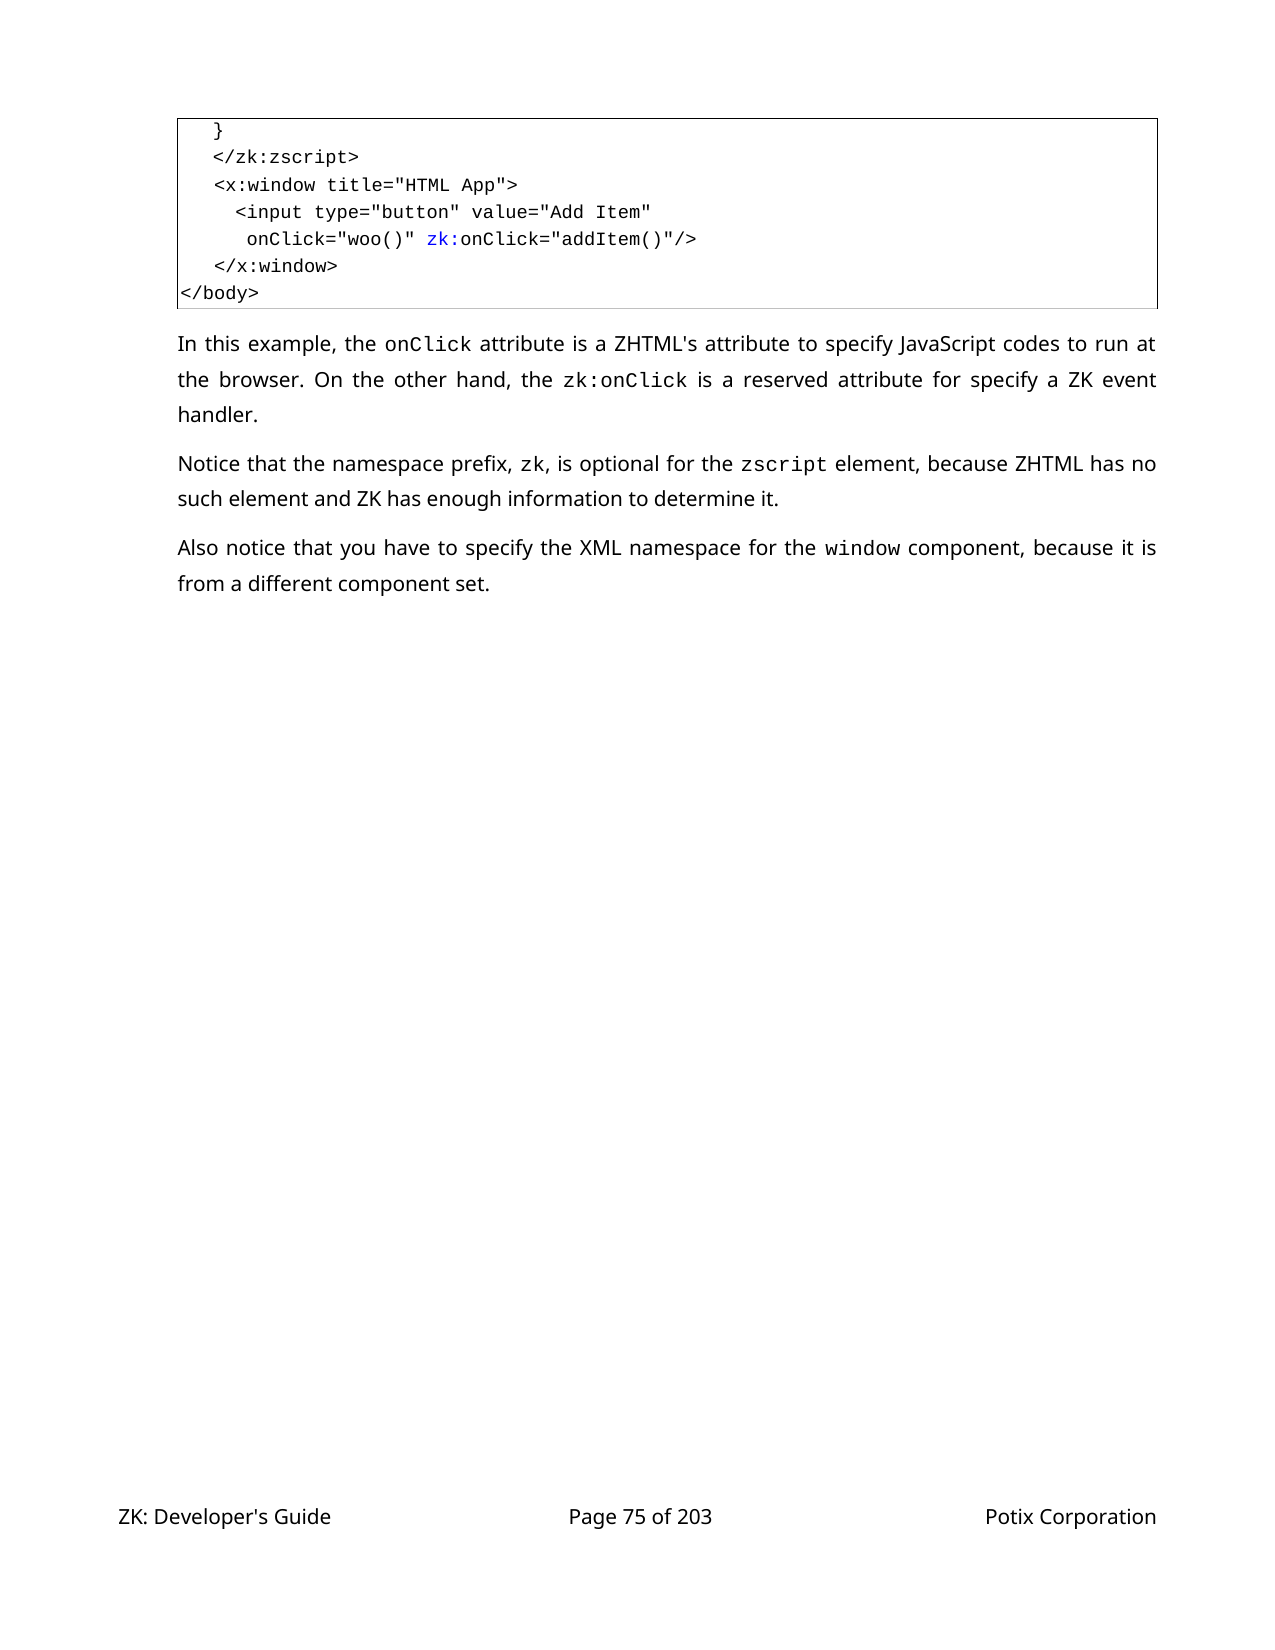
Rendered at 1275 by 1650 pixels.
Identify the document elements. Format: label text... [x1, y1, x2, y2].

text Notice that the namespace prefix, zk, is optional for the zscript element, because ZHTML has no such element and ZK has enough information to determine it. [177, 449, 1157, 513]
text </body> [178, 281, 1157, 308]
text Also notice that you have to specify the XML namespace for the window component, because it is from a different component set. [177, 533, 1157, 597]
text In this example, the onClick attribute is a ZHTML's attribute to specify JavaScript codes to run at the browser. On the other hand, the zk:onClick is a reserved attribute for specify a ZK event handler. [177, 329, 1157, 428]
text onClick="woo()" zk:onClick="addItem()"/> [178, 227, 1157, 251]
text <x:window title="HTML App"> [178, 172, 1157, 197]
text } [178, 119, 1157, 142]
text </x:window> [178, 254, 1157, 278]
text <input type="button" value="Add Item" [178, 200, 1157, 224]
text </zk:zscript> [178, 145, 1157, 169]
